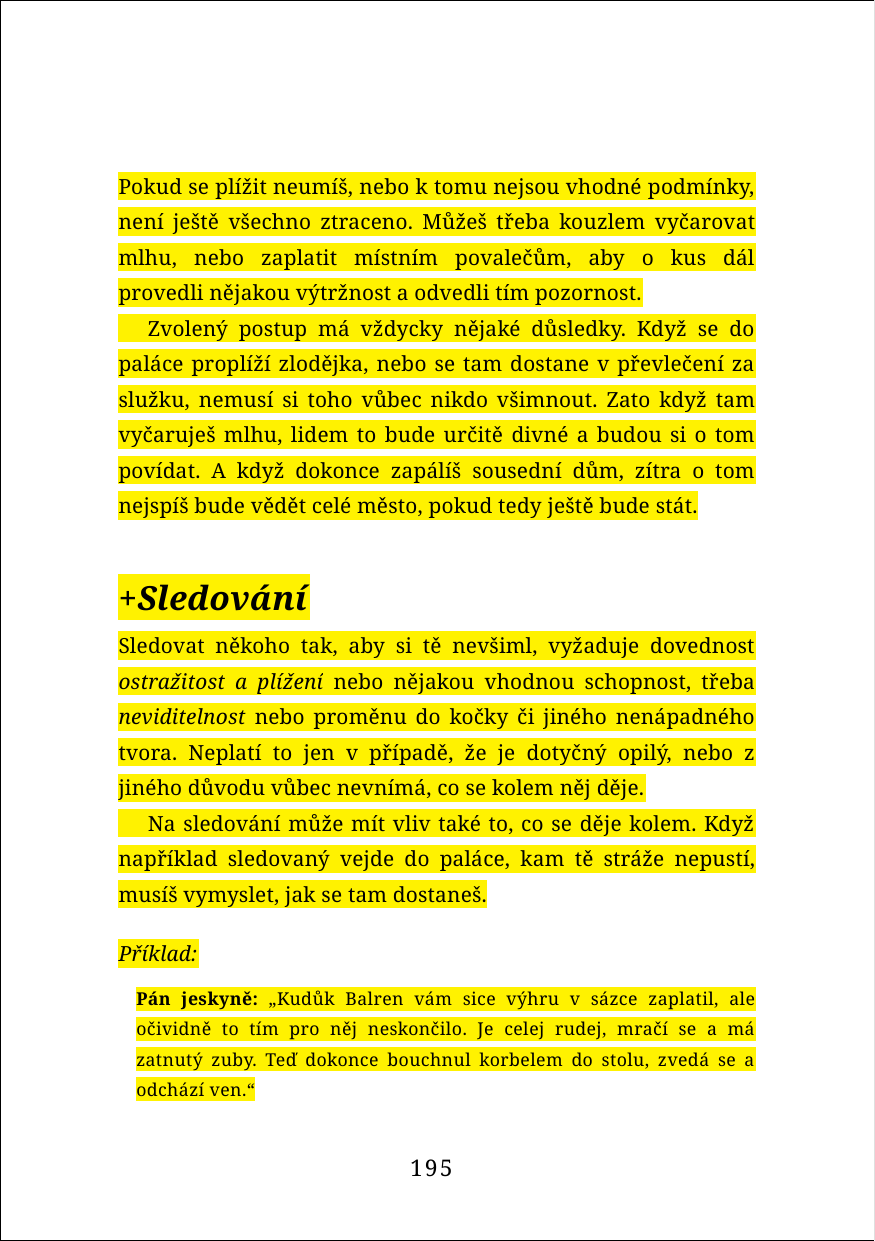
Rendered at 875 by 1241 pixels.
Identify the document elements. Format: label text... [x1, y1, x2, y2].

text Sledovat někoho tak, aby si tě nevšiml, vyžaduje dovednost ostražitost a plížení nebo nějakou vhodnou schopnost, třeba neviditelnost nebo proměnu do kočky či jiného nenápadného tvora. Neplatí to jen v případě, že je dotyčný opilý, nebo z jiného důvodu vůbec nevnímá, co se kolem něj děje. Na sledování může mít vliv také to, co se děje kolem. Když například sledovaný vejde do paláce, kam tě stráže nepustí, musíš vymyslet, jak se tam dostaneš. [118, 631, 756, 908]
text Pokud se plížit neumíš, nebo k tomu nejsou vhodné podmínky, není ještě všechno ztraceno. Můžeš třeba kouzlem vyčarovat mlhu, nebo zaplatit místním povalečům, aby o kus dál provedli nějakou výtržnost a odvedli tím pozornost. Zvolený postup má vždycky nějaké důsledky. Když se do paláce proplíží zlodějka, nebo se tam dostane v převlečení za služku, nemusí si toho vůbec nikdo všimnout. Zato když tam vyčaruješ mlhu, lidem to bude určitě divné a budou si o tom povídat. A když dokonce zapálíš sousední dům, zítra o tom nejspíš bude vědět celé město, pokud tedy ještě bude stát. [118, 172, 756, 520]
subtitle +Sledování [118, 574, 756, 620]
text Pán jeskyně: „Kudůk Balren vám sice výhru v sázce zaplatil, ale očividně to tím pro něj neskončilo. Je celej rudej, mračí se a má zatnutý zuby. Teď dokonce bouchnul korbelem do stolu, zvedá se a odchází ven.“ [136, 987, 756, 1101]
text Příklad: [118, 939, 756, 968]
